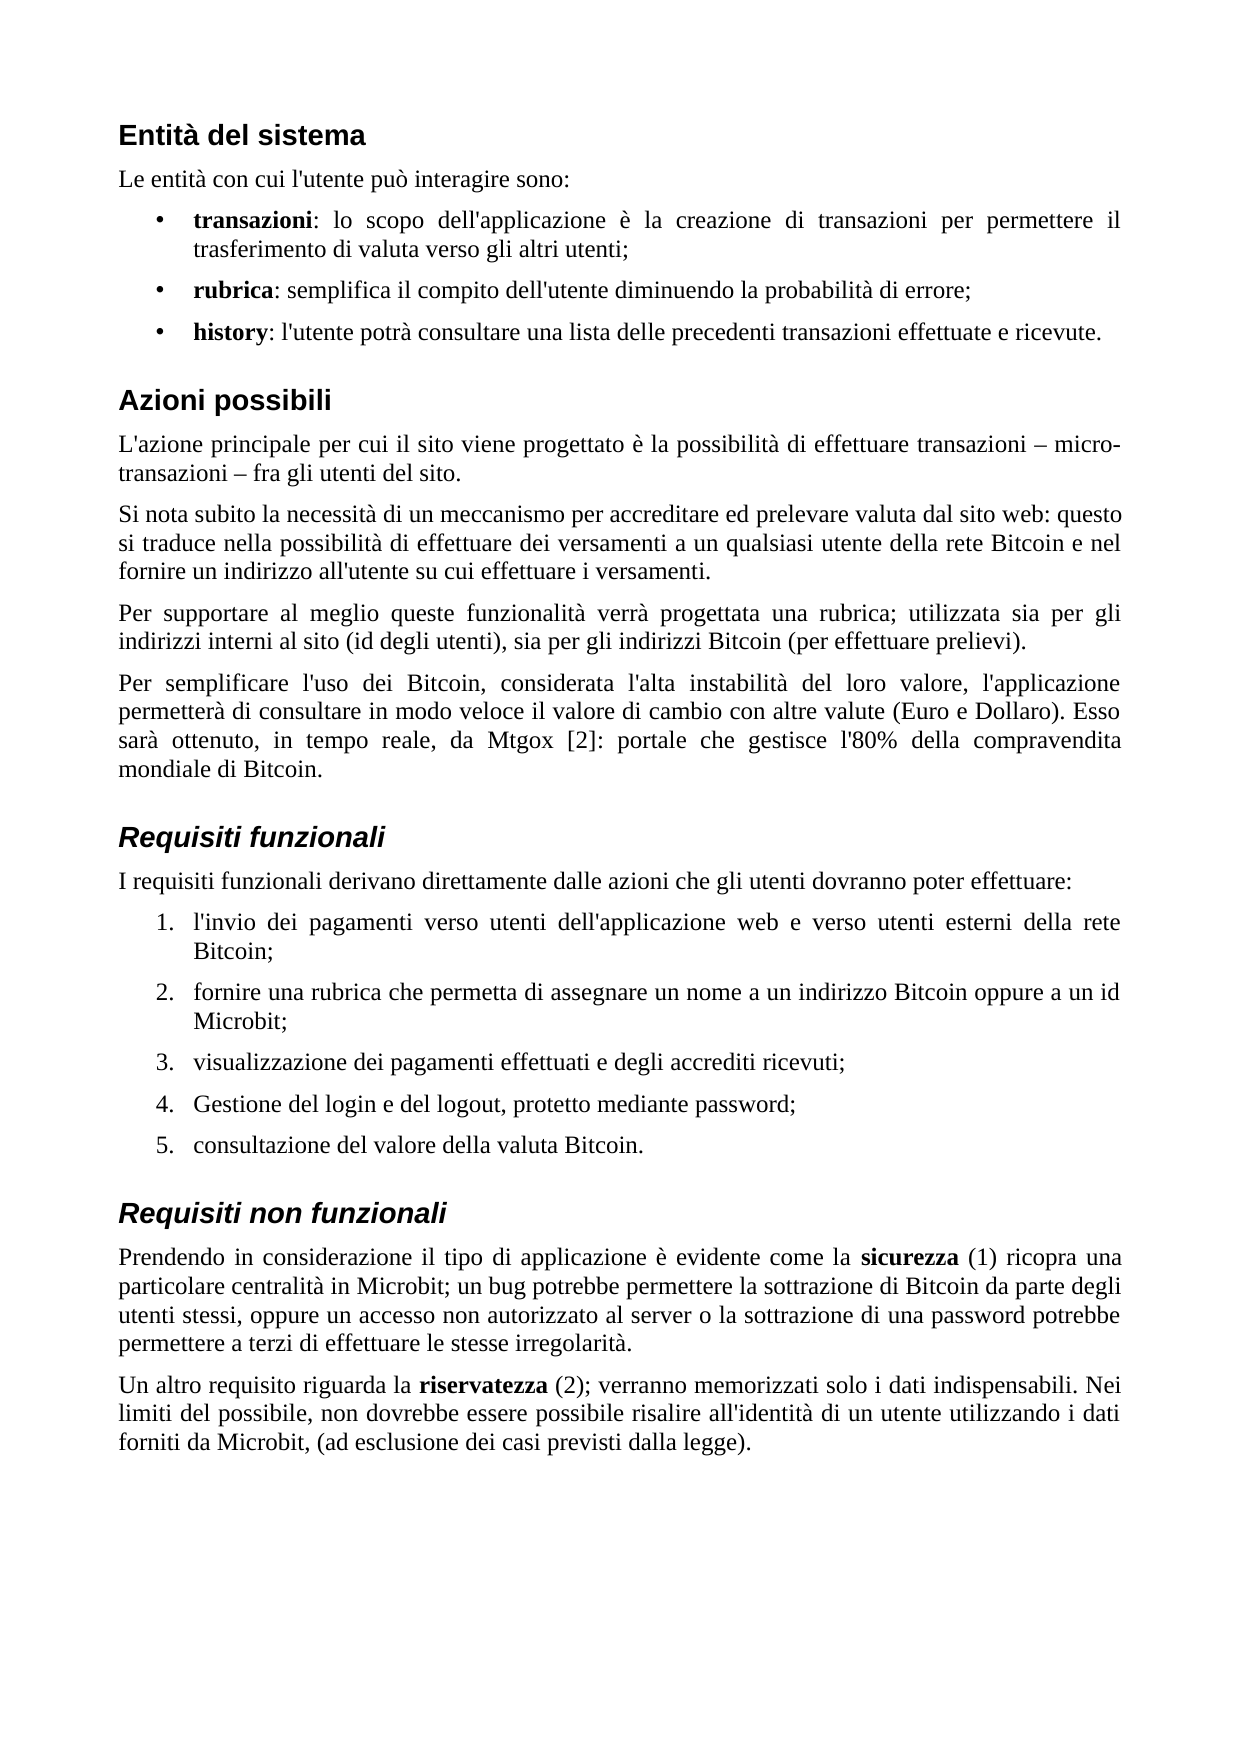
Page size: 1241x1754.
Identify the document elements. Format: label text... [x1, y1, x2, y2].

text Prendendo in considerazione il tipo di applicazione è evidente come la sicurezza (1) ricopra una particolare centralità in Microbit; un bug potrebbe permettere la sottrazione di Bitcoin da parte degli utenti stessi, oppure un accesso non autorizzato al server o la sottrazione di una password potrebbe permettere a terzi di effettuare le stesse irregolarità. [118, 1242, 1122, 1357]
subtitle Entità del sistema [118, 118, 1122, 152]
list consultazione del valore della valuta Bitcoin. [156, 1130, 1122, 1159]
text L'azione principale per cui il sito viene progettato è la possibilità di effettuare transazioni – micro-transazioni – fra gli utenti del sito. [118, 429, 1122, 486]
list transazioni: lo scopo dell'applicazione è la creazione di transazioni per permettere il trasferimento di valuta verso gli altri utenti; [156, 205, 1122, 263]
text Le entità con cui l'utente può interagire sono: [118, 164, 1122, 193]
list visualizzazione dei pagamenti effettuati e degli accrediti ricevuti; [156, 1047, 1122, 1076]
text Si nota subito la necessità di un meccanismo per accreditare ed prelevare valuta dal sito web: questo si traduce nella possibilità di effettuare dei versamenti a un qualsiasi utente della rete Bitcoin e nel fornire un indirizzo all'utente su cui effettuare i versamenti. [118, 499, 1122, 585]
text I requisiti funzionali derivano direttamente dalle azioni che gli utenti dovranno poter effettuare: [118, 866, 1122, 895]
subtitle Azioni possibili [118, 383, 1122, 416]
list history: l'utente potrà consultare una lista delle precedenti transazioni effettuate e ricevute. [156, 317, 1122, 345]
list fornire una rubrica che permetta di assegnare un nome a un indirizzo Bitcoin oppure a un id Microbit; [156, 977, 1122, 1035]
subtitle Requisiti funzionali [118, 820, 1122, 854]
text Per supportare al meglio queste funzionalità verrà progettata una rubrica; utilizzata sia per gli indirizzi interni al sito (id degli utenti), sia per gli indirizzi Bitcoin (per effettuare prelievi). [118, 598, 1122, 655]
subtitle Requisiti non funzionali [118, 1196, 1122, 1230]
text Per semplificare l'uso dei Bitcoin, considerata l'alta instabilità del loro valore, l'applicazione permetterà di consultare in modo veloce il valore di cambio con altre valute (Euro e Dollaro). Esso sarà ottenuto, in tempo reale, da Mtgox [2]: portale che gestisce l'80% della compravendita mondiale di Bitcoin. [118, 668, 1122, 783]
list l'invio dei pagamenti verso utenti dell'applicazione web e verso utenti esterni della rete Bitcoin; [156, 907, 1122, 965]
text Un altro requisito riguarda la riservatezza (2); verranno memorizzati solo i dati indispensabili. Nei limiti del possibile, non dovrebbe essere possibile risalire all'identità di un utente utilizzando i dati forniti da Microbit, (ad esclusione dei casi previsti dalla legge). [118, 1370, 1122, 1456]
list Gestione del login e del logout, protetto mediante password; [156, 1089, 1122, 1117]
list rubrica: semplifica il compito dell'utente diminuendo la probabilità di errore; [156, 275, 1122, 304]
